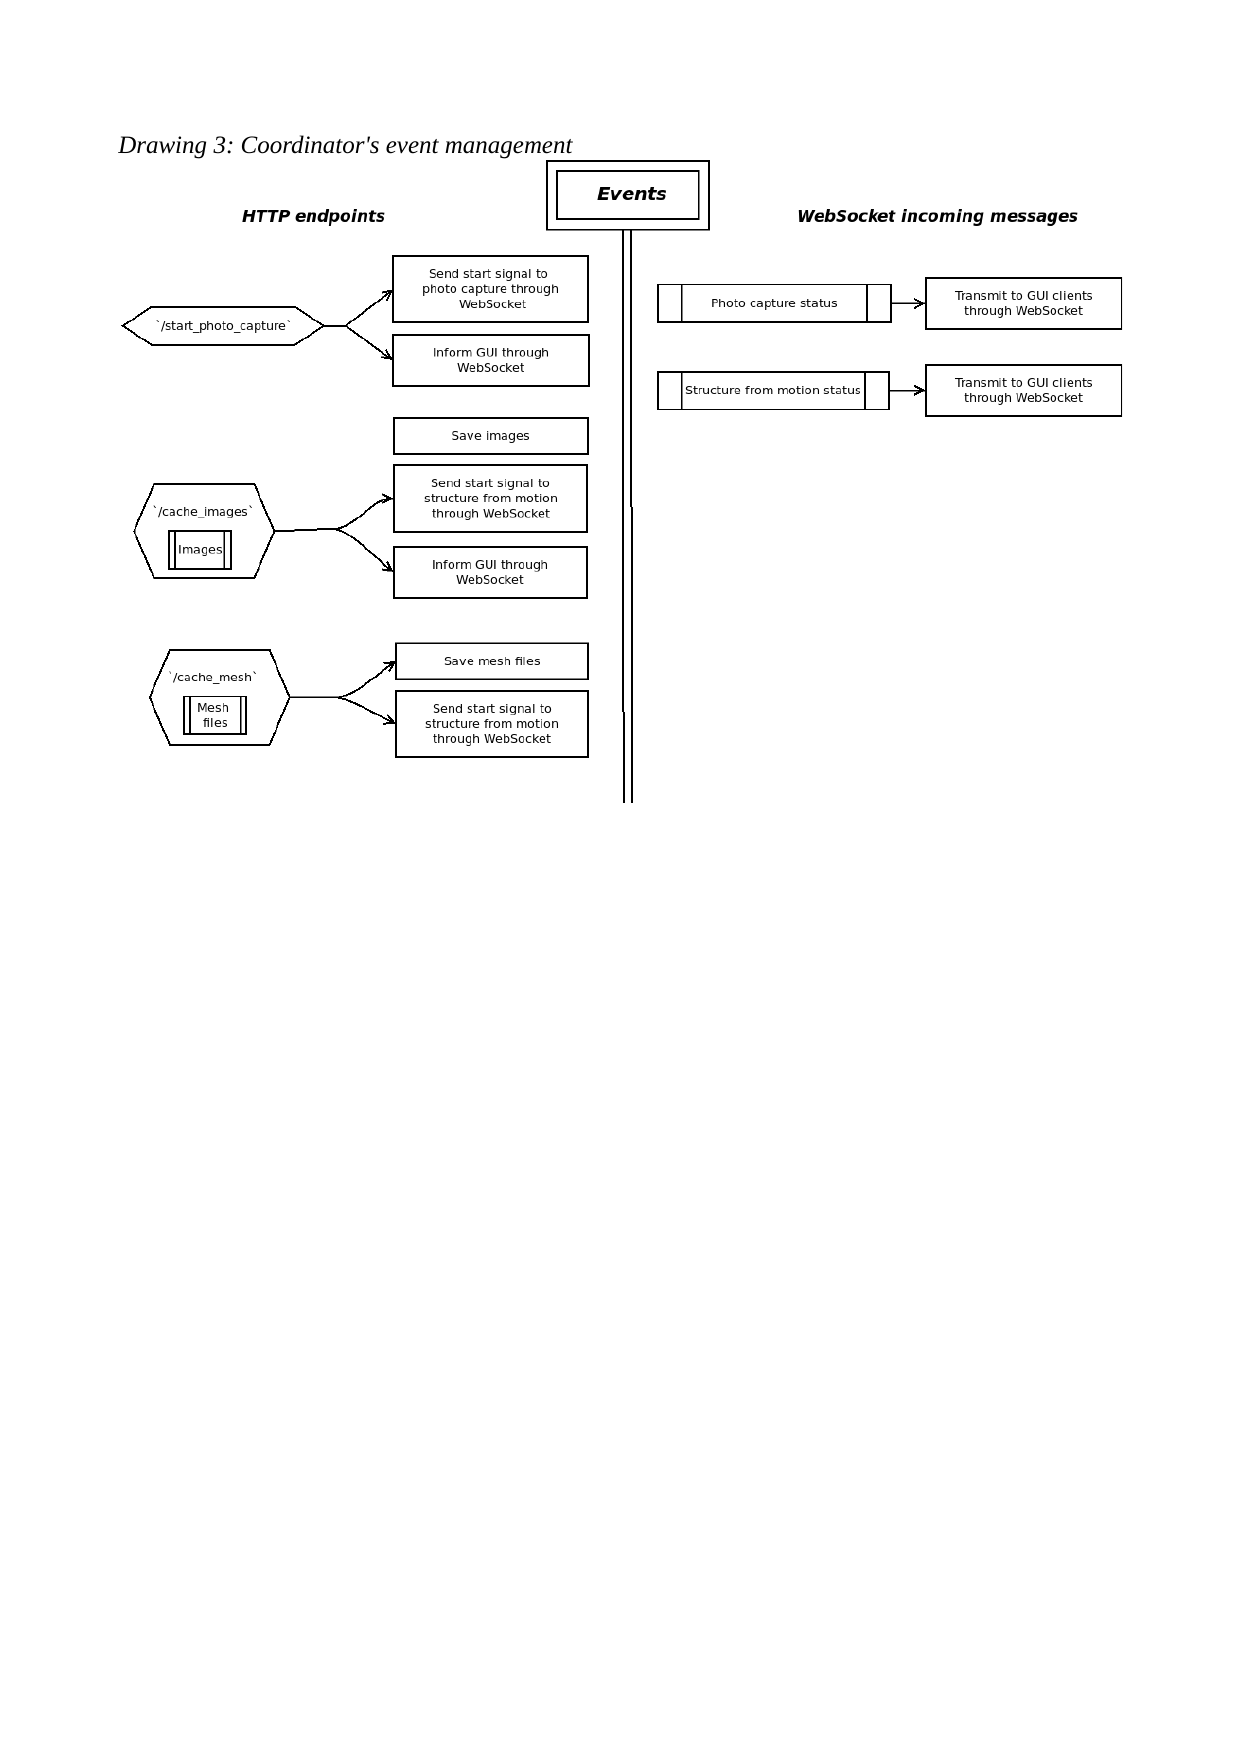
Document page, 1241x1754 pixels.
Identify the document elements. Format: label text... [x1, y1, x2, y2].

text Drawing 3: Coordinator's event management [118, 131, 1122, 159]
picture [118, 159, 1123, 804]
